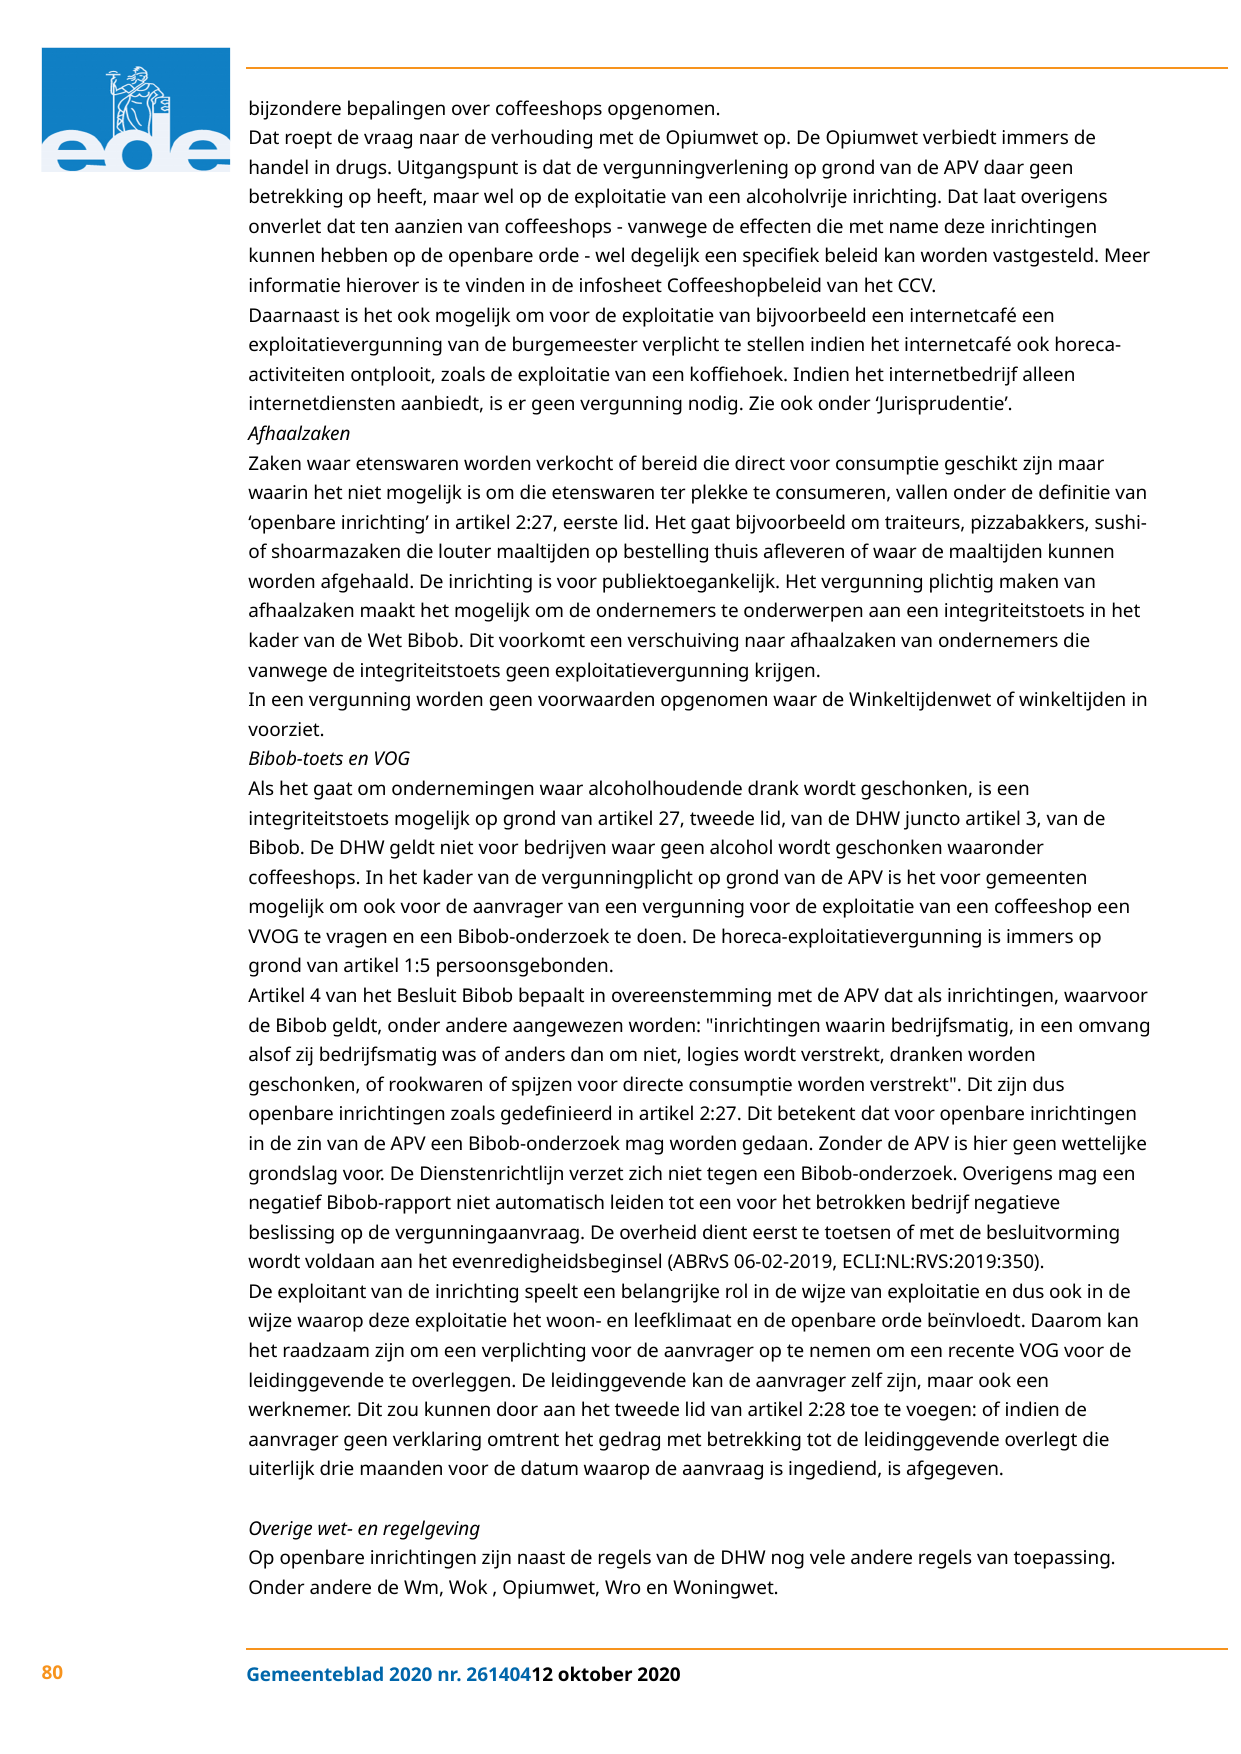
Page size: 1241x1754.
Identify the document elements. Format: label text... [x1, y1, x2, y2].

text Daarnaast is het ook mogelijk om voor de exploitatie van bijvoorbeeld een internetcafé een exploitatievergunning van de burgemeester verplicht te stellen indien het internetcafé ook horeca-activiteiten ontplooit, zoals de exploitatie van een koffiehoek. Indien het internetbedrijf alleen internetdiensten aanbiedt, is er geen vergunning nodig. Zie ook onder ‘Jurisprudentie’. [248, 302, 1152, 416]
text Zaken waar etenswaren worden verkocht of bereid die direct voor consumptie geschikt zijn maar waarin het niet mogelijk is om die etenswaren ter plekke te consumeren, vallen onder de definitie van ‘openbare inrichting’ in artikel 2:27, eerste lid. Het gaat bijvoorbeeld om traiteurs, pizzabakkers, sushi- of shoarmazaken die louter maaltijden op bestelling thuis afleveren of waar de maaltijden kunnen worden afgehaald. De inrichting is voor publiektoegankelijk. Het vergunning plichtig maken van afhaalzaken maakt het mogelijk om de ondernemers te onderwerpen aan een integriteitstoets in het kader van de Wet Bibob. Dit voorkomt een verschuiving naar afhaalzaken van ondernemers die vanwege de integriteitstoets geen exploitatievergunning krijgen. [248, 450, 1152, 683]
text Artikel 4 van het Besluit Bibob bepaalt in overeenstemming met de APV dat als inrichtingen, waarvoor de Bibob geldt, onder andere aangewezen worden: "inrichtingen waarin bedrijfsmatig, in een omvang alsof zij bedrijfsmatig was of anders dan om niet, logies wordt verstrekt, dranken worden geschonken, of rookwaren of spijzen voor directe consumptie worden verstrekt". Dit zijn dus openbare inrichtingen zoals gedefinieerd in artikel 2:27. Dit betekent dat voor openbare inrichtingen in de zin van de APV een Bibob-onderzoek mag worden gedaan. Zonder de APV is hier geen wettelijke grondslag voor. De Dienstenrichtlijn verzet zich niet tegen een Bibob-onderzoek. Overigens mag een negatief Bibob-rapport niet automatisch leiden tot een voor het betrokken bedrijf negatieve beslissing op de vergunningaanvraag. De overheid dient eerst te toetsen of met de besluitvorming wordt voldaan aan het evenredigheidsbeginsel (ABRvS 06-02-2019, ECLI:NL:RVS:2019:350). [248, 982, 1152, 1274]
text Als het gaat om ondernemingen waar alcoholhoudende drank wordt geschonken, is een integriteitstoets mogelijk op grond van artikel 27, tweede lid, van de DHW juncto artikel 3, van de Bibob. De DHW geldt niet voor bedrijven waar geen alcohol wordt geschonken waaronder coffeeshops. In het kader van de vergunningplicht op grond van de APV is het voor gemeenten mogelijk om ook voor de aanvrager van een vergunning voor de exploitatie van een coffeeshop een VVOG te vragen en een Bibob-onderzoek te doen. De horeca-exploitatievergunning is immers op grond van artikel 1:5 persoonsgebonden. [248, 775, 1152, 978]
picture [41, 47, 231, 172]
text In een vergunning worden geen voorwaarden opgenomen waar de Winkeltijdenwet of winkeltijden in voorziet. [248, 686, 1152, 742]
text Overige wet- en regelgeving [248, 1515, 1152, 1541]
text bijzondere bepalingen over coffeeshops opgenomen. [248, 95, 1152, 121]
text De exploitant van de inrichting speelt een belangrijke rol in de wijze van exploitatie en dus ook in de wijze waarop deze exploitatie het woon- en leefklimaat en de openbare orde beïnvloedt. Daarom kan het raadzaam zijn om een verplichting voor de aanvrager op te nemen om een recente VOG voor de leidinggevende te overleggen. De leidinggevende kan de aanvrager zelf zijn, maar ook een werknemer. Dit zou kunnen door aan het tweede lid van artikel 2:28 toe te voegen: of indien de aanvrager geen verklaring omtrent het gedrag met betrekking tot de leidinggevende overlegt die uiterlijk drie maanden voor de datum waarop de aanvraag is ingediend, is afgegeven. [248, 1278, 1152, 1481]
text Afhaalzaken [248, 420, 1152, 446]
text Op openbare inrichtingen zijn naast de regels van de DHW nog vele andere regels van toepassing. Onder andere de Wm, Wok , Opiumwet, Wro en Woningwet. [248, 1544, 1152, 1600]
text Bibob-toets en VOG [248, 746, 1152, 771]
text Dat roept de vraag naar de verhouding met de Opiumwet op. De Opiumwet verbiedt immers de handel in drugs. Uitgangspunt is dat de vergunningverlening op grond van de APV daar geen betrekking op heeft, maar wel op de exploitatie van een alcoholvrije inrichting. Dat laat overigens onverlet dat ten aanzien van coffeeshops - vanwege de effecten die met name deze inrichtingen kunnen hebben op de openbare orde - wel degelijk een specifiek beleid kan worden vastgesteld. Meer informatie hierover is te vinden in de infosheet Coffeeshopbeleid van het CCV. [248, 124, 1152, 298]
